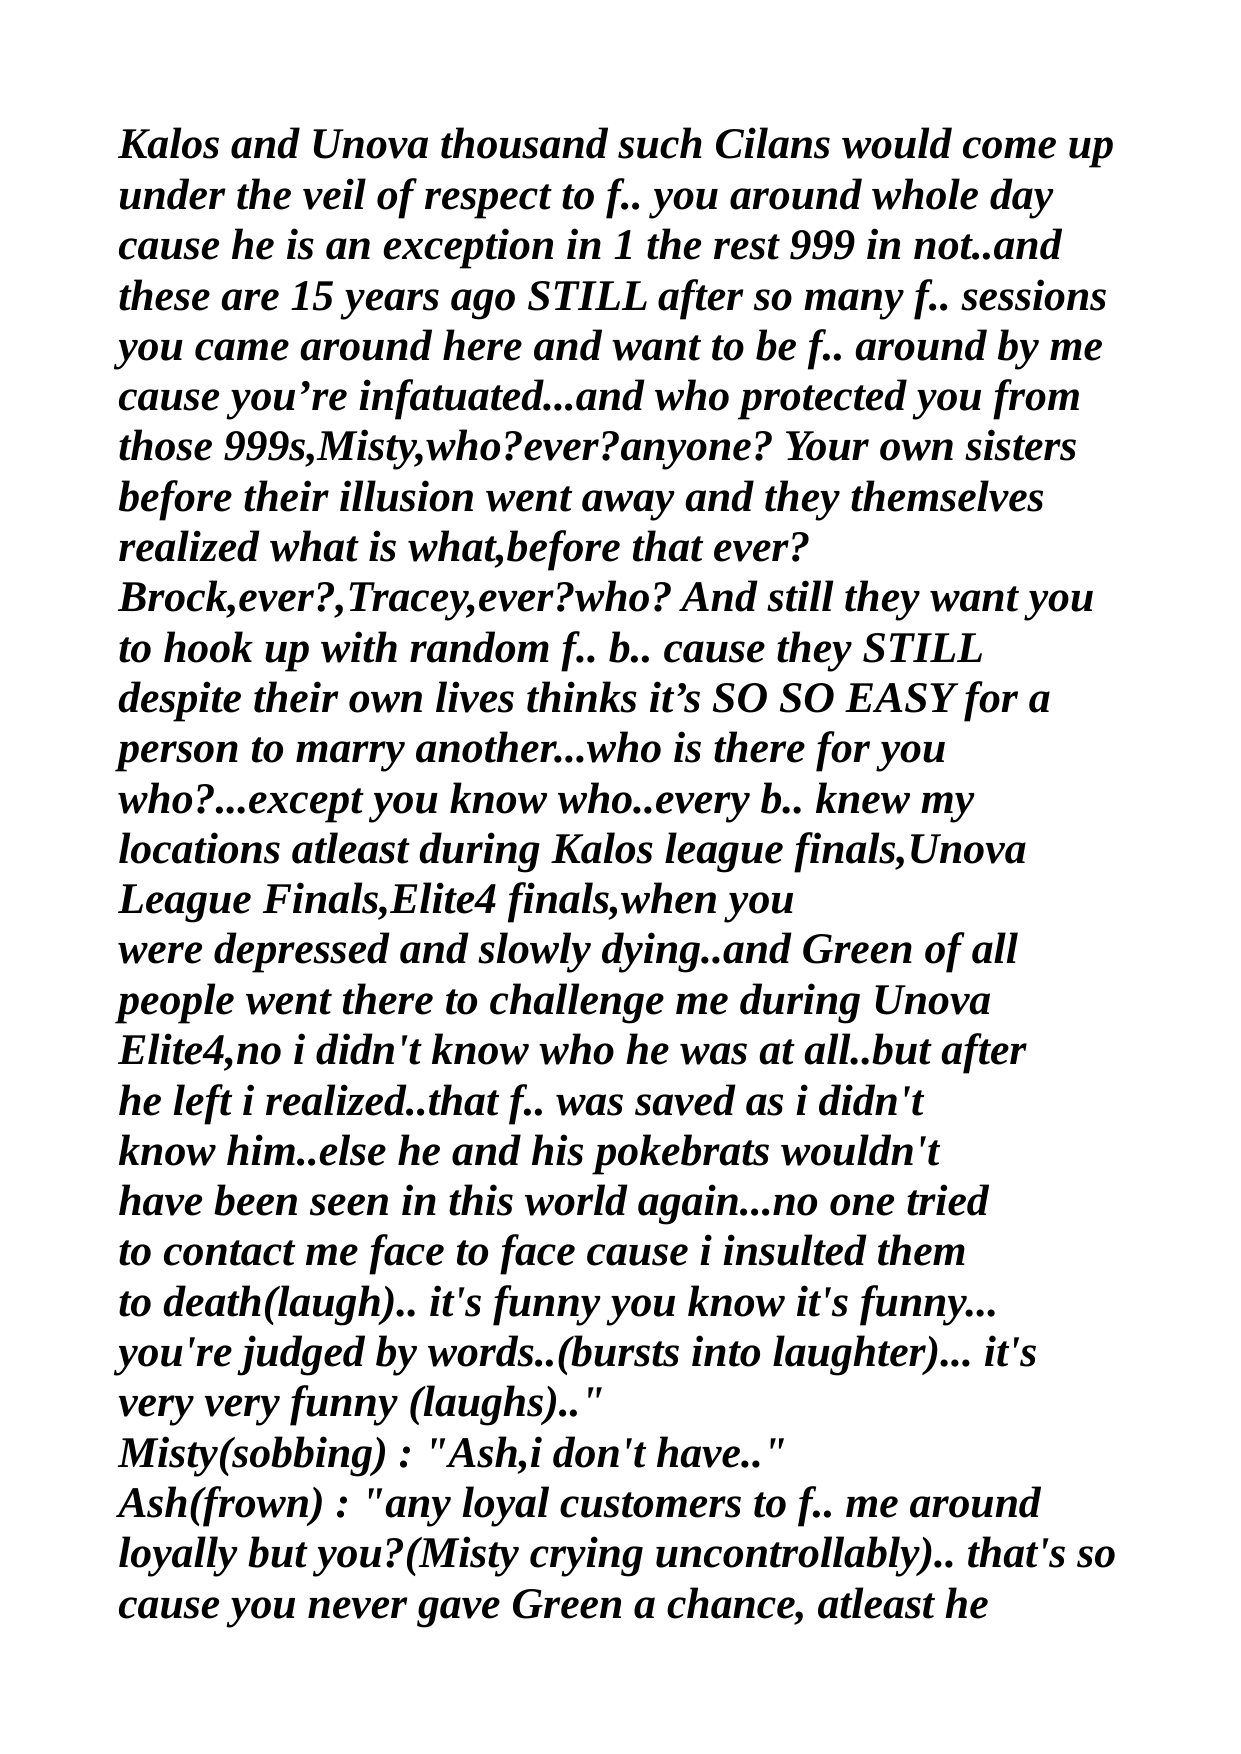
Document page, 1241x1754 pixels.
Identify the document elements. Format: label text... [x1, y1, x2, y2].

text you're judged by words..(bursts into laughter)... it's very very funny (laughs).." [118, 1326, 1122, 1426]
text cause you never gave Green a chance, atleast he [118, 1577, 1122, 1627]
text people went there to challenge me during Unova [118, 973, 1122, 1024]
text he left i realized..that f.. was saved as i didn't [118, 1074, 1122, 1124]
text Misty(sobbing) : "Ash,i don't have.." [118, 1426, 1122, 1477]
text know him..else he and his pokebrats wouldn't [118, 1124, 1122, 1175]
text Elite4,no i didn't know who he was at all..but after [118, 1024, 1122, 1074]
text were depressed and slowly dying..and Green of all [118, 923, 1122, 973]
text have been seen in this world again...no one tried [118, 1175, 1122, 1225]
text Ash(frown) : "any loyal customers to f.. me around loyally but you?(Misty crying uncontrollably).. that's so [118, 1477, 1122, 1577]
text to contact me face to face cause i insulted them [118, 1225, 1122, 1275]
text Kalos and Unova thousand such Cilans would come up under the veil of respect to f.. you around whole day cause he is an exception in 1 the rest 999 in not..and these are 15 years ago STILL after so many f.. sessions you came around here and want to be f.. around by me cause you’re infatuated...and who protected you from those 999s,Misty,who?ever?anyone? Your own sisters before their illusion went away and they themselves realized what is what,before that ever?Brock,ever?,Tracey,ever?who? And still they want you to hook up with random f.. b.. cause they STILL despite their own lives thinks it’s SO SO EASY for a person to marry another...who is there for you who?...except you know who..every b.. knew my locations atleast during Kalos league finals,Unova League Finals,Elite4 finals,when you [118, 118, 1122, 923]
text to death(laugh).. it's funny you know it's funny... [118, 1275, 1122, 1326]
